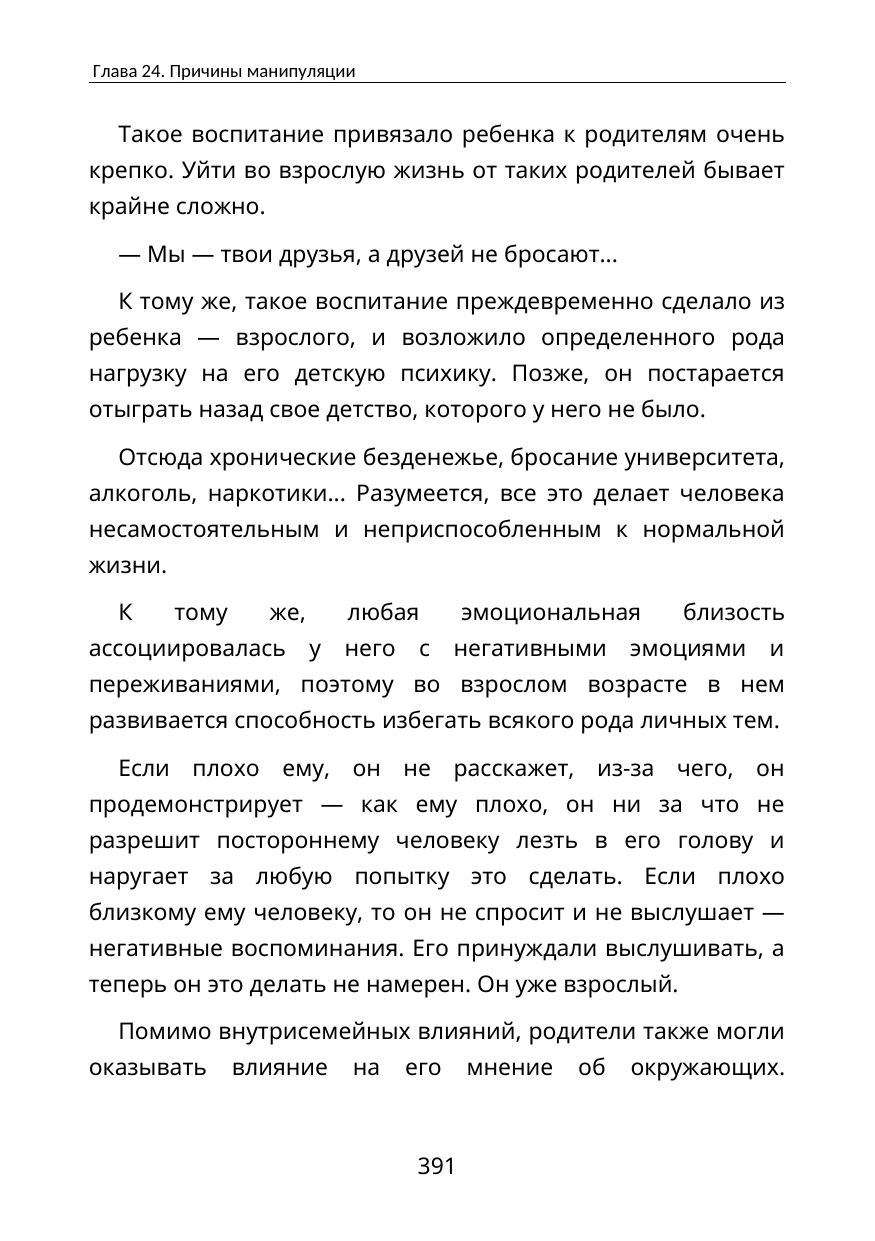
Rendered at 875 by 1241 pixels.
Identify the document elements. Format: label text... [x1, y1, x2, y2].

text Если плохо ему, он не расскажет, из-за чего, он продемонстрирует — как ему плохо, он ни за что не разрешит постороннему человеку лезть в его голову и наругает за любую попытку это сделать. Если плохо близкому ему человеку, то он не спросит и не выслушает — негативные воспоминания. Его принуждали выслушивать, а теперь он это делать не намерен. Он уже взрослый. [88, 752, 786, 999]
text Помимо внутрисемейных влияний, родители также могли оказывать влияние на его мнение об окружающих. [88, 1015, 786, 1082]
text Отсюда хронические безденежье, бросание университета, алкоголь, наркотики... Разумеется, все это делает человека несамостоятельным и неприспособленным к нормальной жизни. [88, 441, 786, 580]
text К тому же, любая эмоциональная близость ассоциировалась у него с негативными эмоциями и переживаниями, поэтому во взрослом возрасте в нем развивается способность избегать всякого рода личных тем. [88, 596, 786, 735]
text Такое воспитание привязало ребенка к родителям очень крепко. Уйти во взрослую жизнь от таких родителей бывает крайне сложно. [88, 118, 786, 221]
text — Мы — твои друзья, а друзей не бросают... [88, 238, 786, 269]
text К тому же, такое воспитание преждевременно сделало из ребенка — взрослого, и возложило определенного рода нагрузку на его детскую психику. Позже, он постарается отыграть назад свое детство, которого у него не было. [88, 285, 786, 424]
